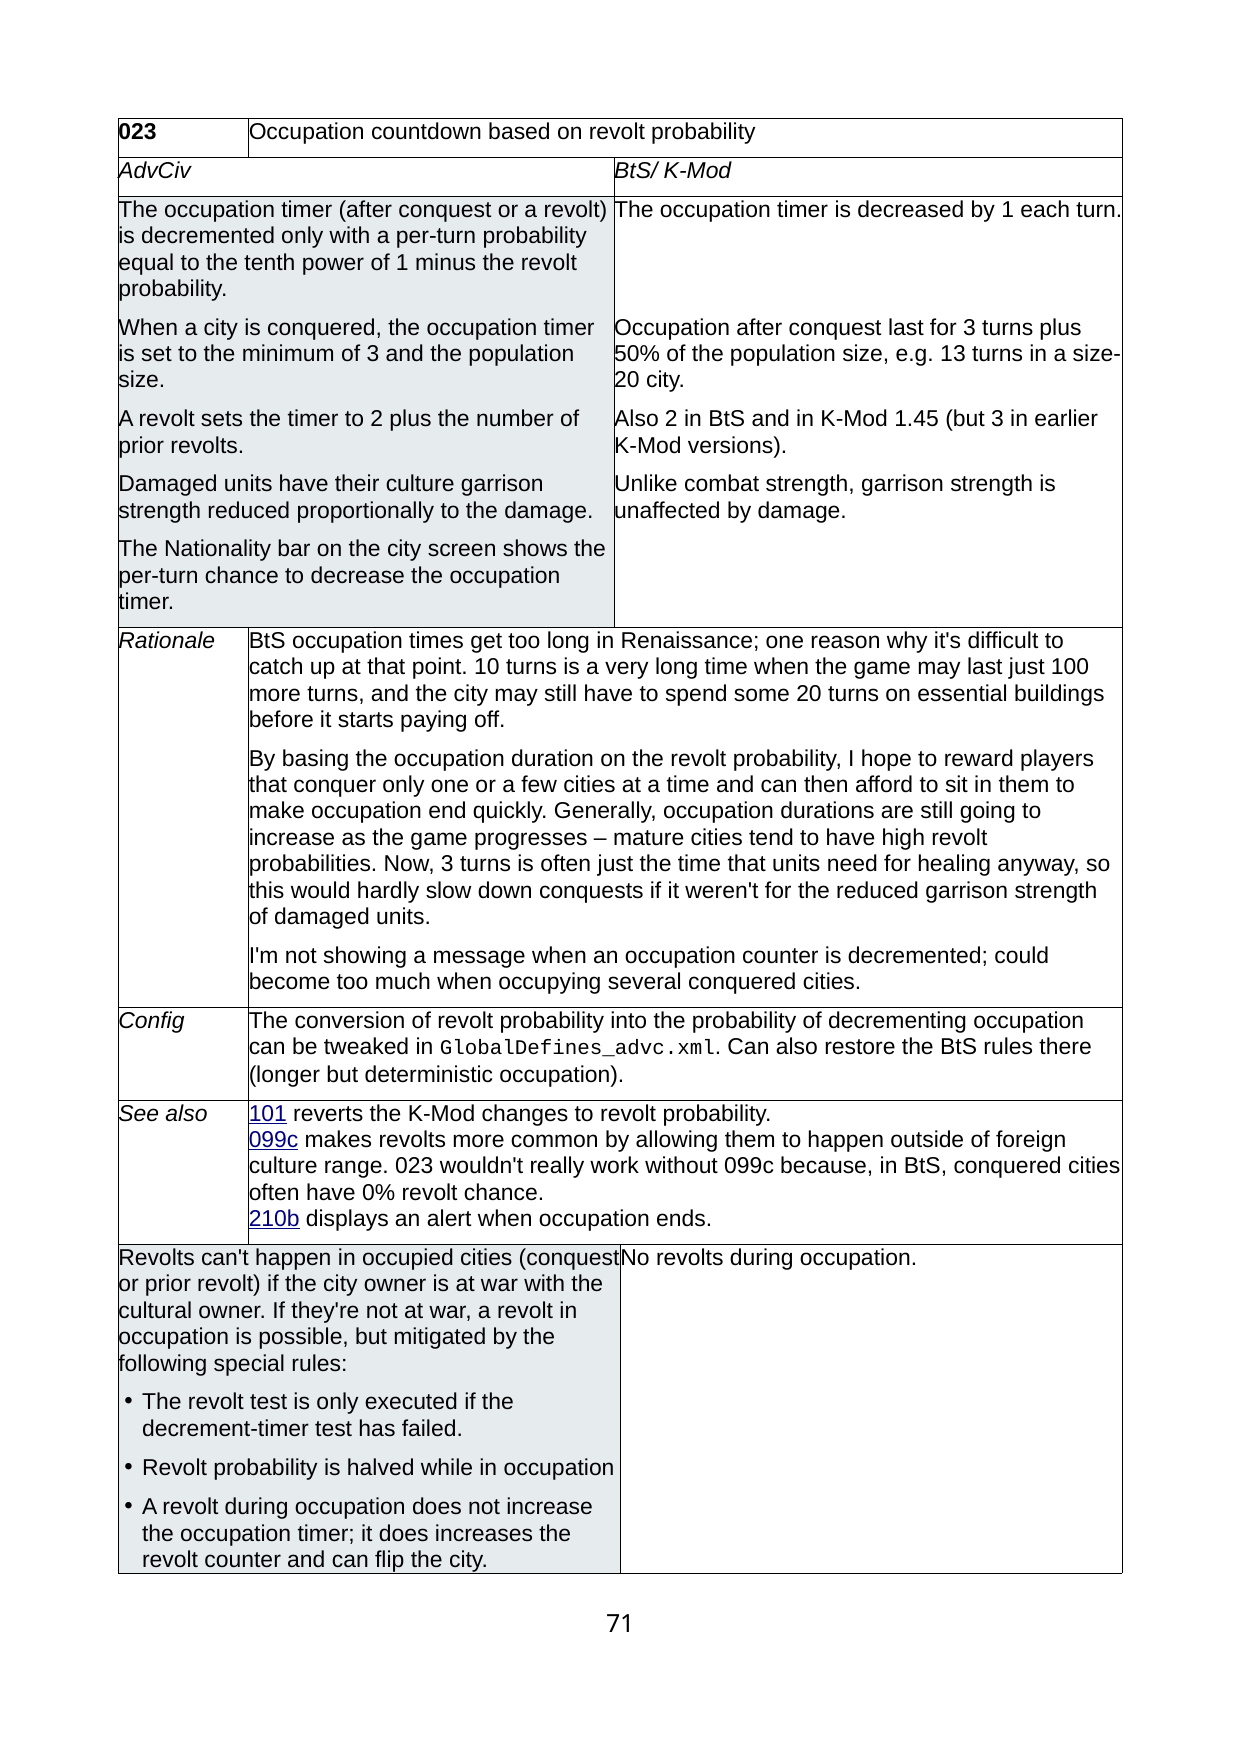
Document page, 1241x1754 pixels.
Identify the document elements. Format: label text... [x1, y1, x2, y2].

table_header Occupation countdown based on revolt probability [249, 119, 1122, 157]
table_header 023 [119, 119, 248, 157]
table_cell The occupation timer is decreased by 1 each turn. Occupation after conquest last for 3 turns plus 50% of the population size, e.g. 13 turns in a size-20 city. Also 2 in BtS and in K-Mod 1.45 (but 3 in earlier K-Mod versions). Unlike combat strength, garrison strength is unaffected by damage. [615, 197, 1122, 627]
table_cell See also [119, 1101, 248, 1244]
table_cell No revolts during occupation. [621, 1245, 1122, 1573]
table_cell Revolts can't happen in occupied cities (conquest or prior revolt) if the city owner is at war with the cultural owner. If they're not at war, a revolt in occupation is possible, but mitigated by the following special rules: The revolt test is only executed if the decrement-timer test has failed. Revolt probability is halved while in occupation A revolt during occupation does not increase the occupation timer; it does increases the revolt counter and can flip the city. [119, 1245, 620, 1573]
table_cell Rationale [119, 628, 248, 1007]
table_cell The conversion of revolt probability into the probability of decrementing occupation can be tweaked in GlobalDefines_advc.xml. Can also restore the BtS rules there (longer but deterministic occupation). [249, 1008, 1122, 1100]
table_cell 101 reverts the K-Mod changes to revolt probability. 099c makes revolts more common by allowing them to happen outside of foreign culture range. 023 wouldn't really work without 099c because, in BtS, conquered cities often have 0% revolt chance. 210b displays an alert when occupation ends. [249, 1101, 1122, 1244]
table_cell The occupation timer (after conquest or a revolt) is decremented only with a per-turn probability equal to the tenth power of 1 minus the revolt probability. When a city is conquered, the occupation timer is set to the minimum of 3 and the population size. A revolt sets the timer to 2 plus the number of prior revolts. Damaged units have their culture garrison strength reduced proportionally to the damage. The Nationality bar on the city screen shows the per-turn chance to decrease the occupation timer. [119, 197, 614, 627]
table_cell BtS occupation times get too long in Renaissance; one reason why it's difficult to catch up at that point. 10 turns is a very long time when the game may last just 100 more turns, and the city may still have to spend some 20 turns on essential buildings before it starts paying off. By basing the occupation duration on the revolt probability, I hope to reward players that conquer only one or a few cities at a time and can then afford to sit in them to make occupation end quickly. Generally, occupation durations are still going to increase as the game progresses – mature cities tend to have high revolt probabilities. Now, 3 turns is often just the time that units need for healing anyway, so this would hardly slow down conquests if it weren't for the reduced garrison strength of damaged units. I'm not showing a message when an occupation counter is decremented; could become too much when occupying several conquered cities. [249, 628, 1122, 1007]
table_cell AdvCiv [119, 158, 614, 196]
table_cell BtS/ K-Mod [615, 158, 1122, 196]
table_cell Config [119, 1008, 248, 1100]
